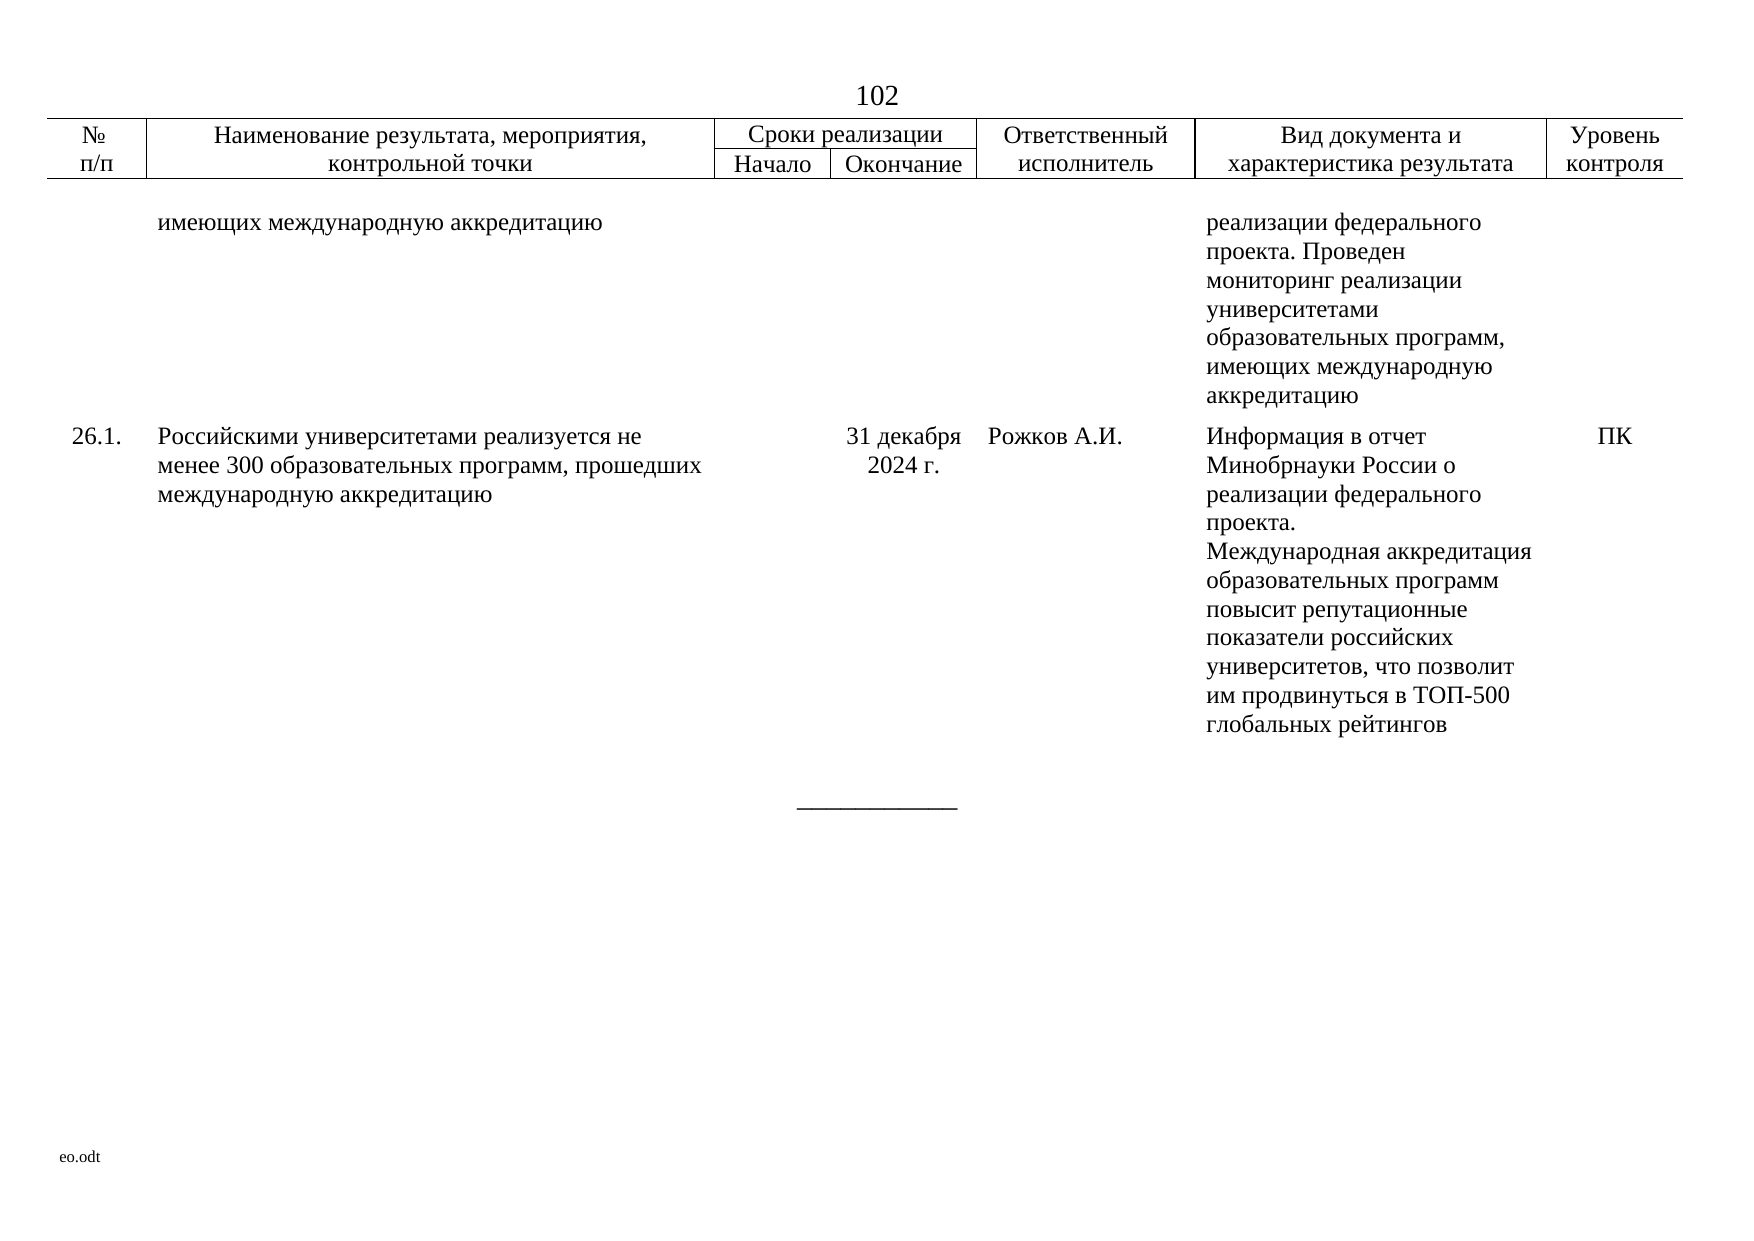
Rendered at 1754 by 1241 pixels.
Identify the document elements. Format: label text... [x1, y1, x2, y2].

table_header № п/п [47, 119, 146, 178]
table_cell 26.1. [47, 421, 146, 750]
table_header Сроки реализации [715, 119, 976, 148]
table_cell [714, 179, 831, 207]
table_cell Информация в отчет Минобрнауки России о реализации федерального проекта. Международная аккредитация образовательных программ повысит репутационные показатели российских университетов, что позволит им продвинуться в ТОП-500 глобальных рейтингов [1195, 421, 1546, 750]
text ___________ [59, 775, 1695, 812]
table_cell [831, 179, 976, 207]
table_cell [976, 208, 1195, 421]
table_cell [831, 208, 976, 421]
table_cell 31 декабря 2024 г. [831, 421, 976, 750]
table_cell [1546, 208, 1683, 421]
table_cell [1195, 179, 1546, 207]
table_cell [47, 208, 146, 421]
table_cell [47, 179, 146, 207]
table_header Ответственный исполнитель [977, 119, 1194, 178]
table_cell Российскими университетами реализуется не менее 300 образовательных программ, прошедших международную аккредитацию [146, 421, 714, 750]
table_cell [976, 179, 1195, 207]
table_header Вид документа и характеристика результата [1196, 119, 1546, 178]
table_cell Окончание [831, 149, 976, 178]
table_header Наименование результата, мероприятия, контрольной точки [147, 119, 714, 178]
table_cell ПК [1546, 421, 1683, 750]
table_cell реализации федерального проекта. Проведен мониторинг реализации университетами образовательных программ, имеющих международную аккредитацию [1195, 208, 1546, 421]
table_cell [1546, 179, 1683, 207]
table_cell Начало [715, 149, 830, 178]
table_cell Рожков А.И. [976, 421, 1195, 750]
table_cell имеющих международную аккредитацию [146, 208, 714, 421]
table_cell [146, 179, 714, 207]
table_cell [714, 421, 831, 750]
table_header Уровень контроля [1547, 119, 1683, 178]
table_cell [714, 208, 831, 421]
